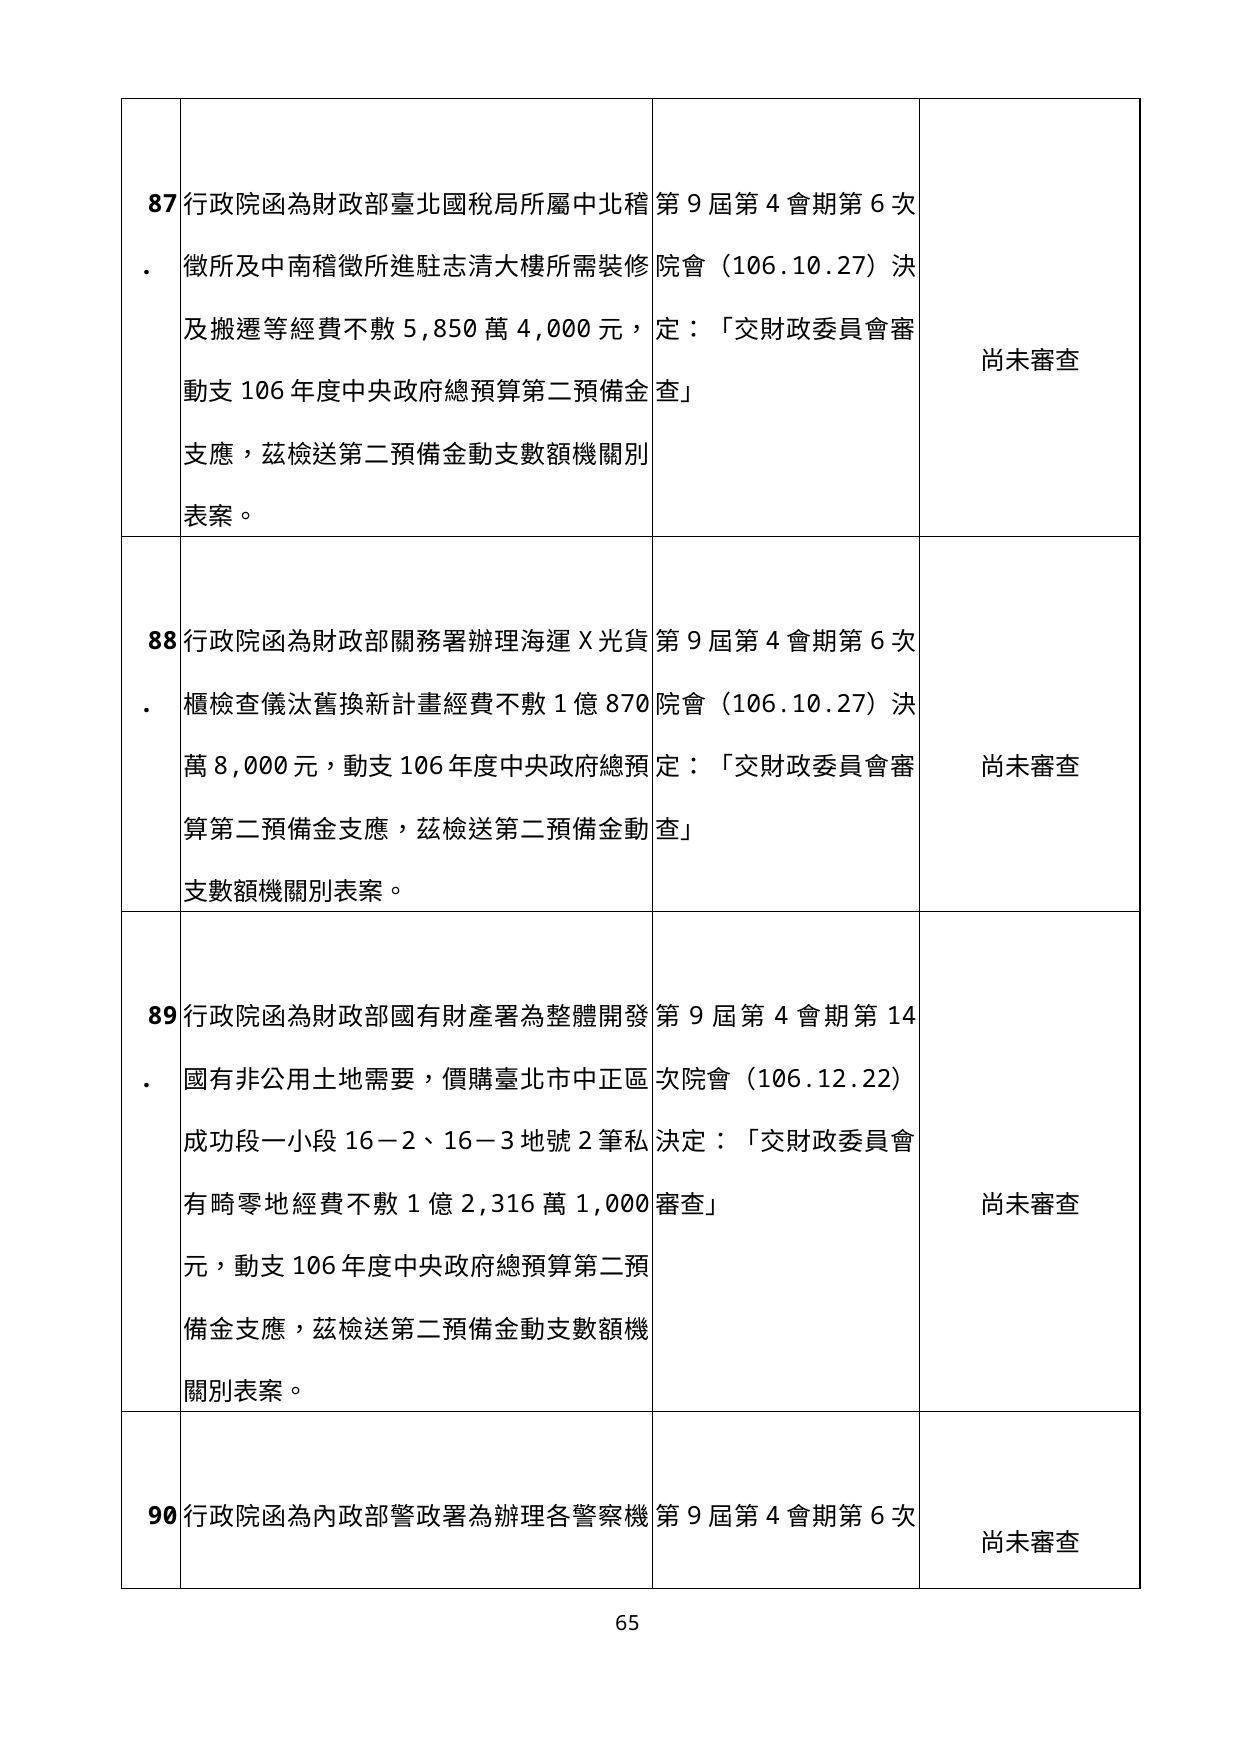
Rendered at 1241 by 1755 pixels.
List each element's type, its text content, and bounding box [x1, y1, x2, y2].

table_cell 第9屆第4會期第6次院會（106.10.27）決定：「交財政委員會審查」 [653, 537, 919, 911]
table_cell 第9屆第4會期第6次院會（106.10.27）決定：「交財政委員會審查」 [653, 99, 919, 536]
table_cell [122, 99, 180, 536]
table_cell 尚未審查 [920, 537, 1139, 911]
table_cell 行政院函為財政部臺北國稅局所屬中北稽徵所及中南稽徵所進駐志清大樓所需裝修及搬遷等經費不敷5,850萬4,000元，動支106年度中央政府總預算第二預備金支應，茲檢送第二預備金動支數額機關別表案。 [181, 99, 652, 536]
table_cell 第9屆第4會期第14次院會（106.12.22）決定：「交財政委員會審查」 [653, 912, 919, 1411]
table_cell 尚未審查 [920, 912, 1139, 1411]
table_cell 行政院函為財政部國有財產署為整體開發國有非公用土地需要，價購臺北市中正區成功段一小段16－2、16－3地號2筆私有畸零地經費不敷1億2,316萬1,000元，動支106年度中央政府總預算第二預備金支應，茲檢送第二預備金動支數額機關別表案。 [181, 912, 652, 1411]
table_cell [122, 1412, 180, 1588]
table_cell 尚未審查 [920, 1412, 1139, 1588]
table_cell [122, 912, 180, 1411]
table_cell 尚未審查 [920, 99, 1139, 536]
table_cell 行政院函為財政部關務署辦理海運X光貨櫃檢查儀汰舊換新計畫經費不敷1億870萬8,000元，動支106年度中央政府總預算第二預備金支應，茲檢送第二預備金動支數額機關別表案。 [181, 537, 652, 911]
table_cell 第9屆第4會期第6次 [653, 1412, 919, 1588]
table_cell 行政院函為內政部警政署為辦理各警察機 [181, 1412, 652, 1588]
table_cell [122, 537, 180, 911]
